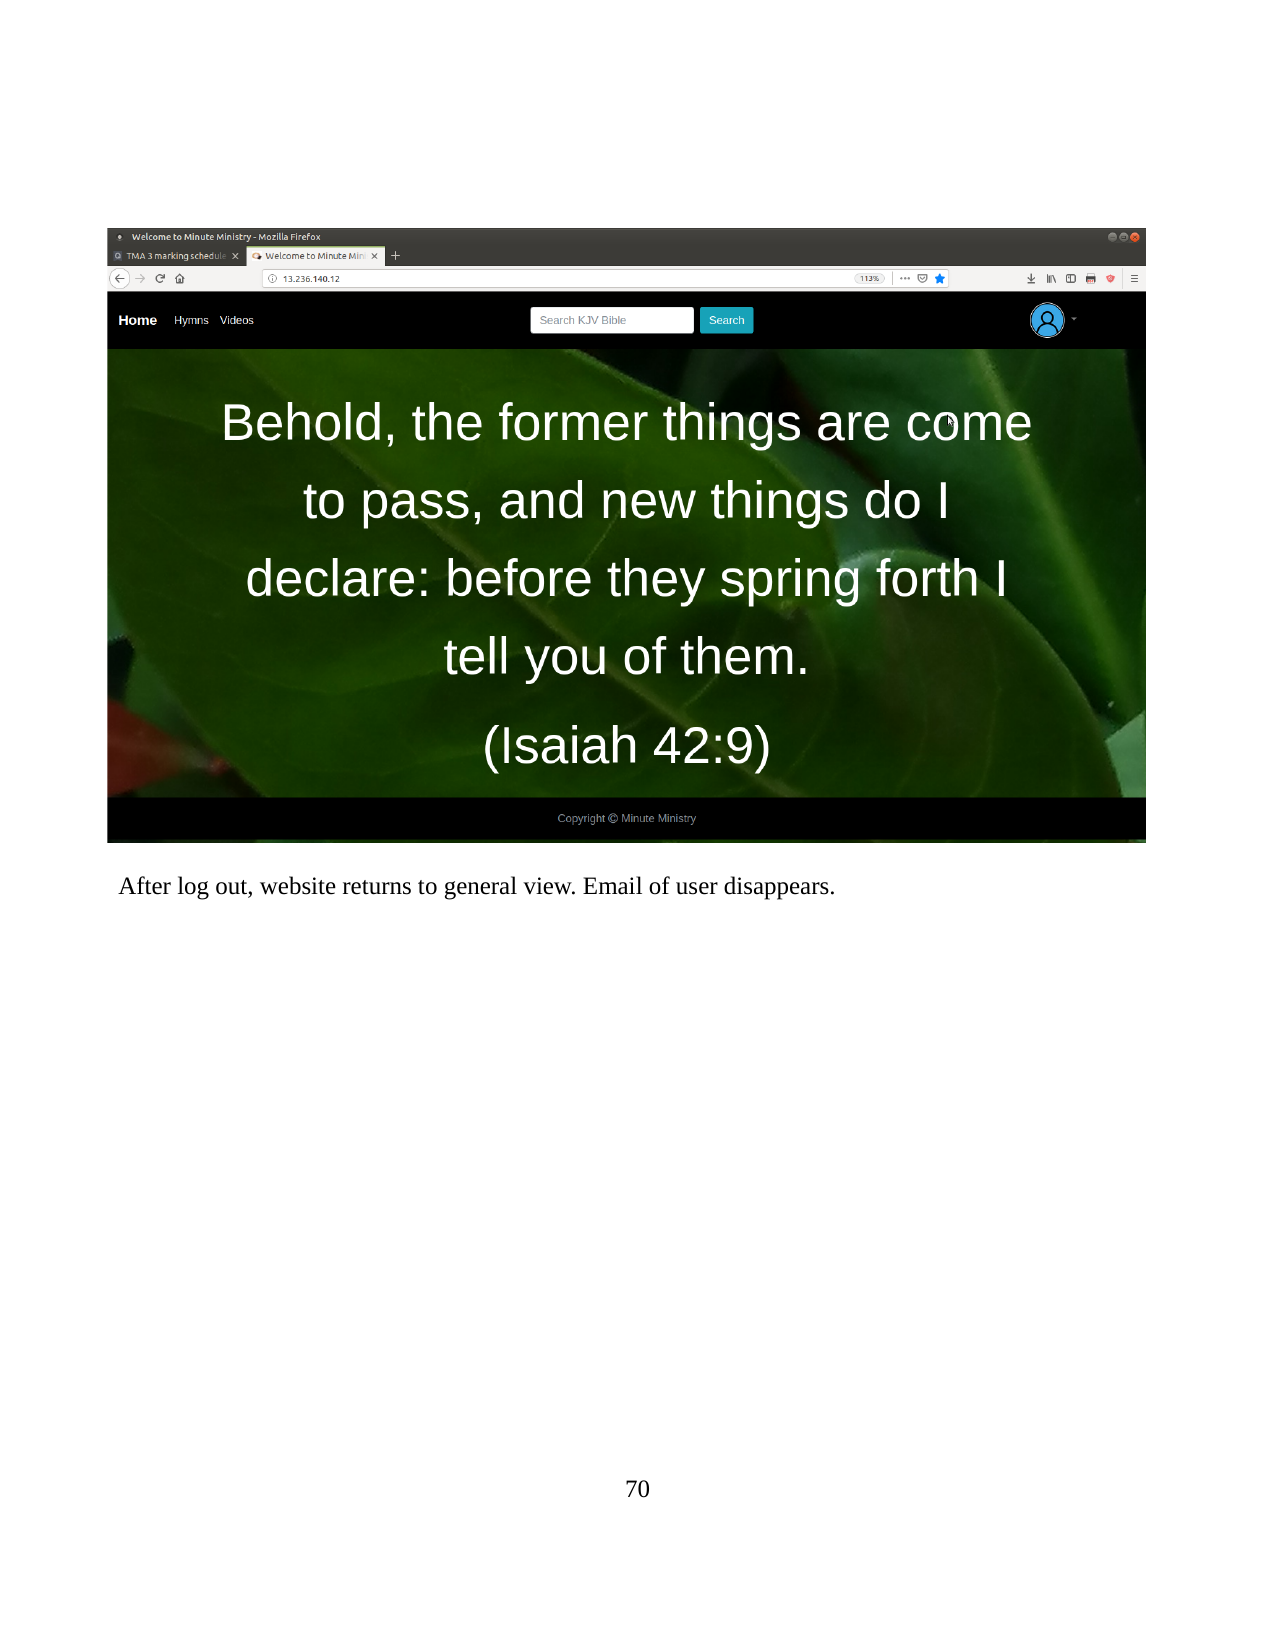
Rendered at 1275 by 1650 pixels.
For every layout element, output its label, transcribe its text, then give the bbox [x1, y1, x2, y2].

text After log out, website returns to general view. Email of user disappears. [118, 871, 1157, 900]
picture [107, 228, 1146, 843]
